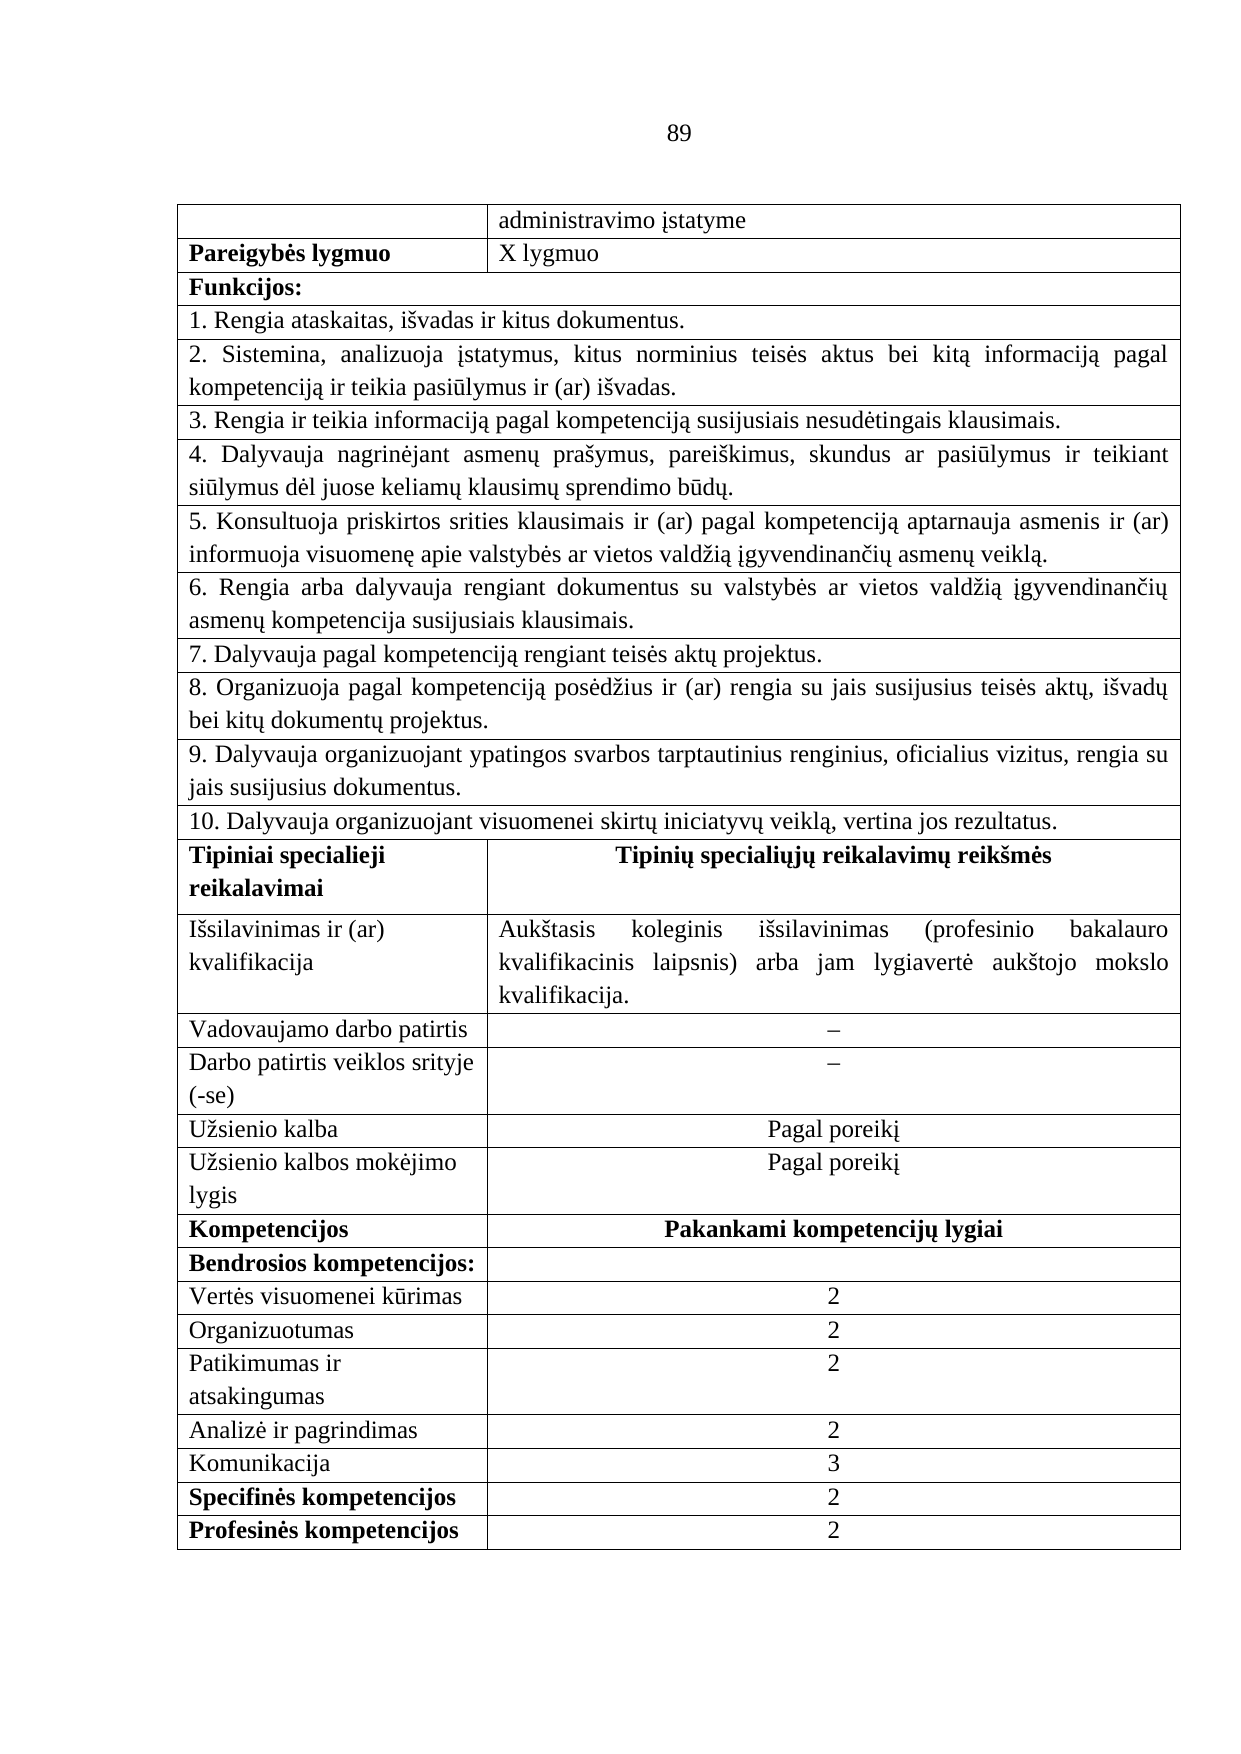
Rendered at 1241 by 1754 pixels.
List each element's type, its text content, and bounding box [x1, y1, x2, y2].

table_cell Užsienio kalbos mokėjimo lygis [178, 1148, 487, 1213]
table_cell Funkcijos: [178, 273, 1180, 305]
table_cell 2 [488, 1315, 1180, 1348]
table_cell Specifinės kompetencijos [178, 1483, 487, 1515]
table_cell 4. Dalyvauja nagrinėjant asmenų prašymus, pareiškimus, skundus ar pasiūlymus ir teikiant siūlymus dėl juose keliamų klausimų sprendimo būdų. [178, 440, 1180, 505]
table_cell 2 [488, 1483, 1180, 1515]
table_cell Pagal poreikį [488, 1148, 1180, 1213]
table_cell 1. Rengia ataskaitas, išvadas ir kitus dokumentus. [178, 306, 1180, 338]
table_cell Profesinės kompetencijos [178, 1516, 487, 1548]
table_cell 9. Dalyvauja organizuojant ypatingos svarbos tarptautinius renginius, oficialius vizitus, rengia su jais susijusius dokumentus. [178, 740, 1180, 805]
table_cell 7. Dalyvauja pagal kompetenciją rengiant teisės aktų projektus. [178, 639, 1180, 672]
table_cell – [488, 1048, 1180, 1113]
table_cell Užsienio kalba [178, 1115, 487, 1147]
table_cell 3 [488, 1449, 1180, 1481]
table_cell Darbo patirtis veiklos srityje (-se) [178, 1048, 487, 1113]
table_cell Bendrosios kompetencijos: [178, 1248, 487, 1281]
table_cell Patikimumas ir atsakingumas [178, 1349, 487, 1414]
table_cell Kompetencijos [178, 1215, 487, 1247]
table_cell 3. Rengia ir teikia informaciją pagal kompetenciją susijusiais nesudėtingais klausimais. [178, 406, 1180, 439]
table_cell 6. Rengia arba dalyvauja rengiant dokumentus su valstybės ar vietos valdžią įgyvendinančių asmenų kompetencija susijusiais klausimais. [178, 573, 1180, 638]
table_cell Pagal poreikį [488, 1115, 1180, 1147]
table_cell X lygmuo [488, 239, 1180, 271]
table_cell Tipinių specialiųjų reikalavimų reikšmės [488, 840, 1180, 914]
table_cell 8. Organizuoja pagal kompetenciją posėdžius ir (ar) rengia su jais susijusius teisės aktų, išvadų bei kitų dokumentų projektus. [178, 673, 1180, 738]
table_cell 2 [488, 1282, 1180, 1314]
table_cell [488, 1248, 1180, 1281]
table_cell 2 [488, 1516, 1180, 1548]
table_cell 2. Sistemina, analizuoja įstatymus, kitus norminius teisės aktus bei kitą informaciją pagal kompetenciją ir teikia pasiūlymus ir (ar) išvadas. [178, 340, 1180, 405]
table_header [178, 205, 487, 238]
table_cell Vadovaujamo darbo patirtis [178, 1014, 487, 1047]
table_cell Aukštasis koleginis išsilavinimas (profesinio bakalauro kvalifikacinis laipsnis) arba jam lygiavertė aukštojo mokslo kvalifikacija. [488, 915, 1180, 1013]
table_cell 2 [488, 1349, 1180, 1414]
table_cell – [488, 1014, 1180, 1047]
table_cell Komunikacija [178, 1449, 487, 1481]
table_header administravimo įstatyme [488, 205, 1180, 238]
table_cell 10. Dalyvauja organizuojant visuomenei skirtų iniciatyvų veiklą, vertina jos rezultatus. [178, 806, 1180, 839]
table_cell Pareigybės lygmuo [178, 239, 487, 271]
table_cell Išsilavinimas ir (ar) kvalifikacija [178, 915, 487, 1013]
table_cell Analizė ir pagrindimas [178, 1415, 487, 1448]
table_cell Tipiniai specialieji reikalavimai [178, 840, 487, 914]
table_cell 2 [488, 1415, 1180, 1448]
table_cell Vertės visuomenei kūrimas [178, 1282, 487, 1314]
table_cell Pakankami kompetencijų lygiai [488, 1215, 1180, 1247]
table_cell 5. Konsultuoja priskirtos srities klausimais ir (ar) pagal kompetenciją aptarnauja asmenis ir (ar) informuoja visuomenę apie valstybės ar vietos valdžią įgyvendinančių asmenų veiklą. [178, 506, 1180, 572]
table_cell Organizuotumas [178, 1315, 487, 1348]
